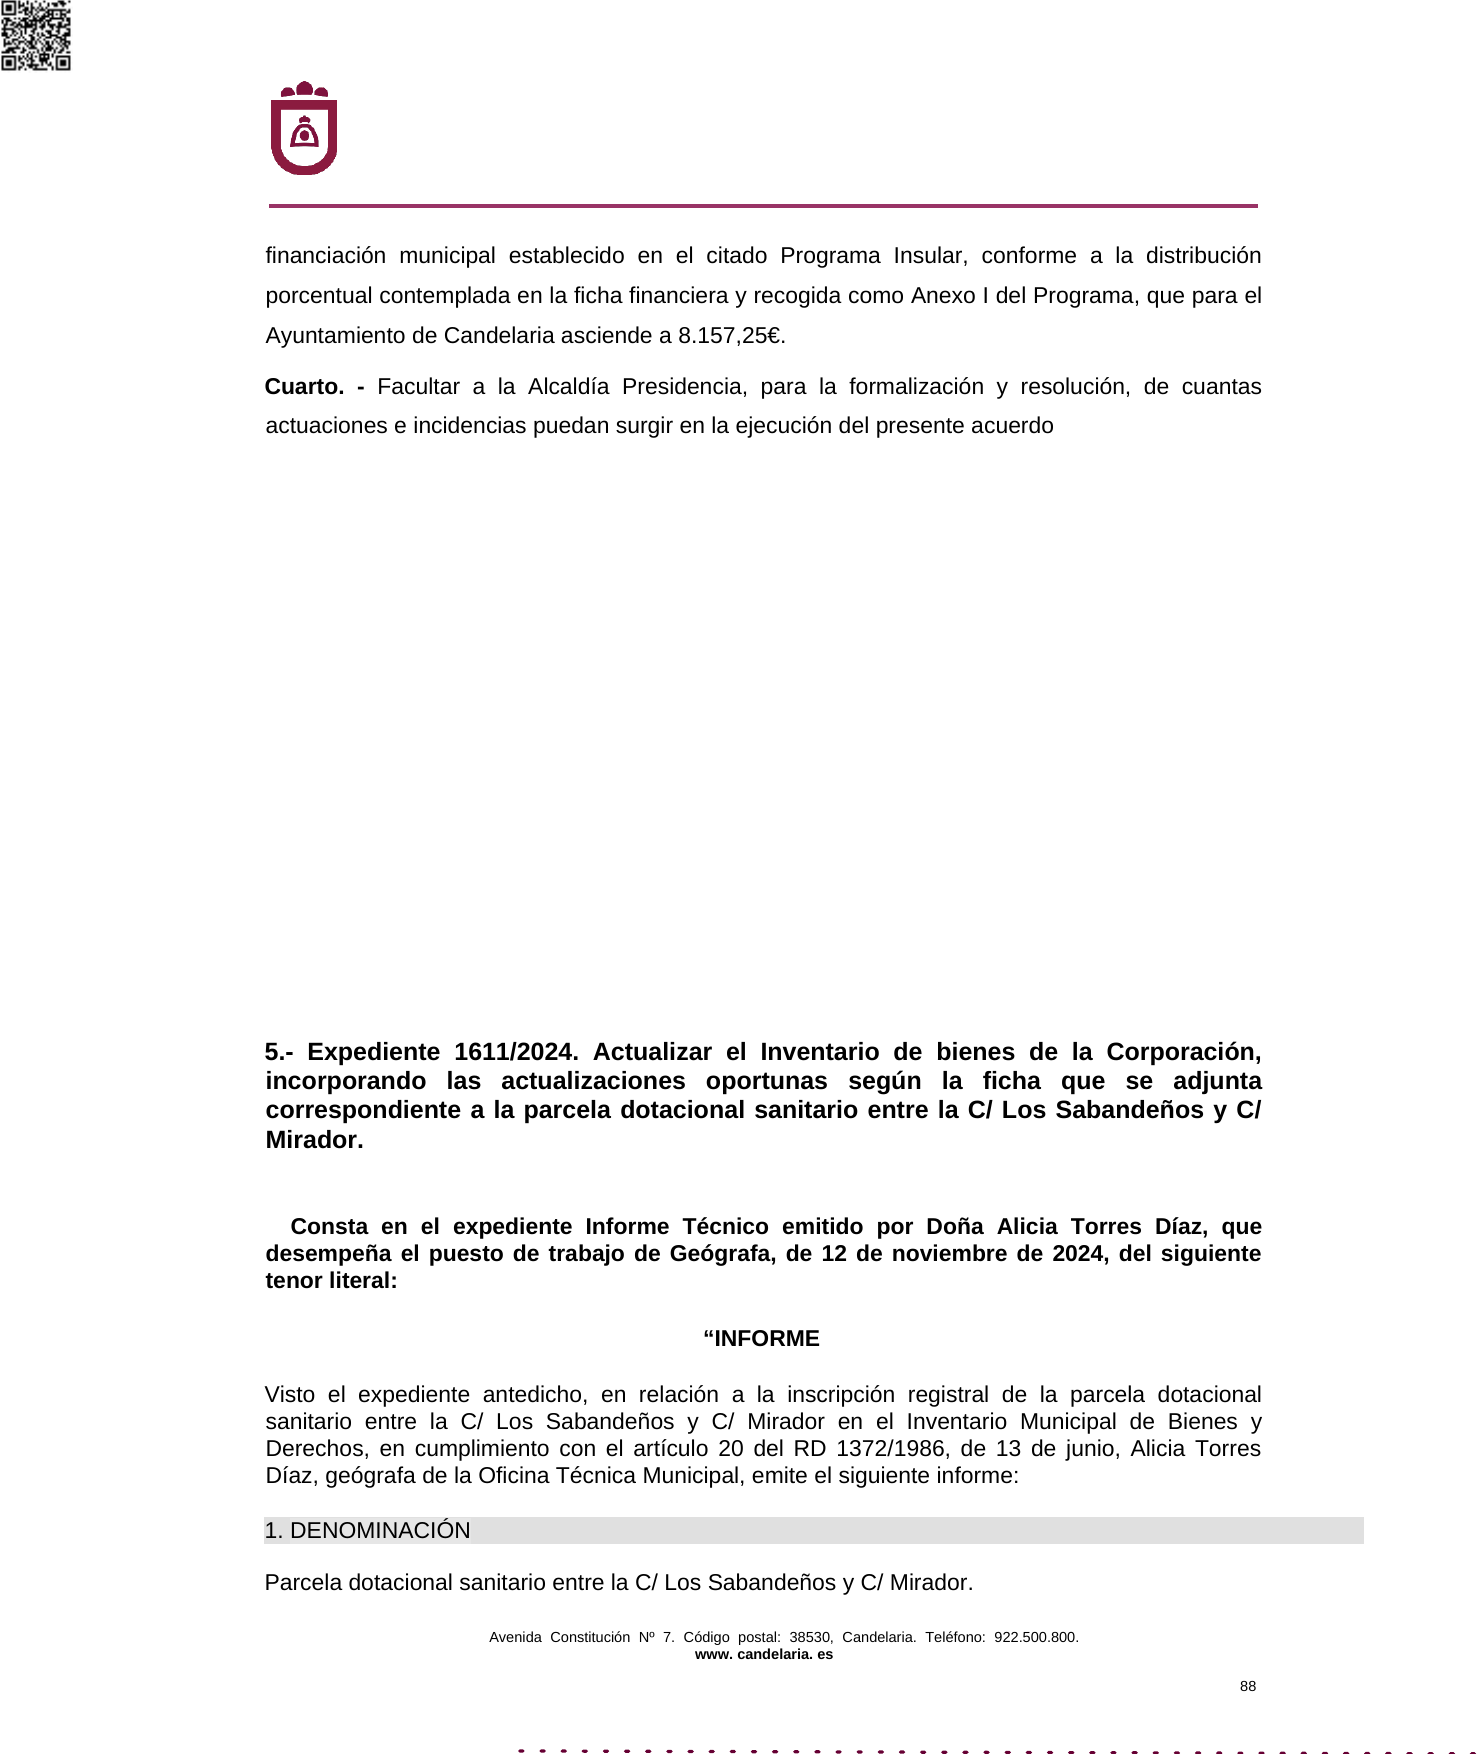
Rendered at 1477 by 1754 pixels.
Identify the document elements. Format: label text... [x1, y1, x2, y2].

text 5.- Expediente 1611/2024. Actualizar el Inventario de bienes de la Corporación, incorporando las actualizaciones oportunas según la ficha que se adjunta correspondiente a la parcela dotacional sanitario entre la C/ Los Sabandeños y C/ Mirador. [264, 1037, 1263, 1153]
subtitle “INFORME [252, 1324, 1277, 1351]
text Visto el expediente antedicho, en relación a la inscripción registral de la parcela dotacional sanitario entre la C/ Los Sabandeños y C/ Mirador en el Inventario Municipal de Bienes y Derechos, en cumplimiento con el artículo 20 del RD 1372/1986, de 13 de junio, Alicia Torres Díaz, geógrafa de la Oficina Técnica Municipal, emite el siguiente informe: [264, 1381, 1263, 1488]
text Consta en el expediente Informe Técnico emitido por Doña Alicia Torres Díaz, que desempeña el puesto de trabajo de Geógrafa, de 12 de noviembre de 2024, del siguiente tenor literal: [264, 1213, 1263, 1293]
text financiación municipal establecido en el citado Programa Insular, conforme a la distribución porcentual contemplada en la ficha financiera y recogida como Anexo I del Programa, que para el Ayuntamiento de Candelaria asciende a 8.157,25€. [264, 242, 1263, 348]
text Parcela dotacional sanitario entre la C/ Los Sabandeños y C/ Mirador. [264, 1569, 1263, 1595]
text 1. DENOMINACIÓN [264, 1517, 1364, 1544]
text Cuarto. - Facultar a la Alcaldía Presidencia, para la formalización y resolución, de cuantas actuaciones e incidencias puedan surgir en la ejecución del presente acuerdo [264, 373, 1263, 439]
